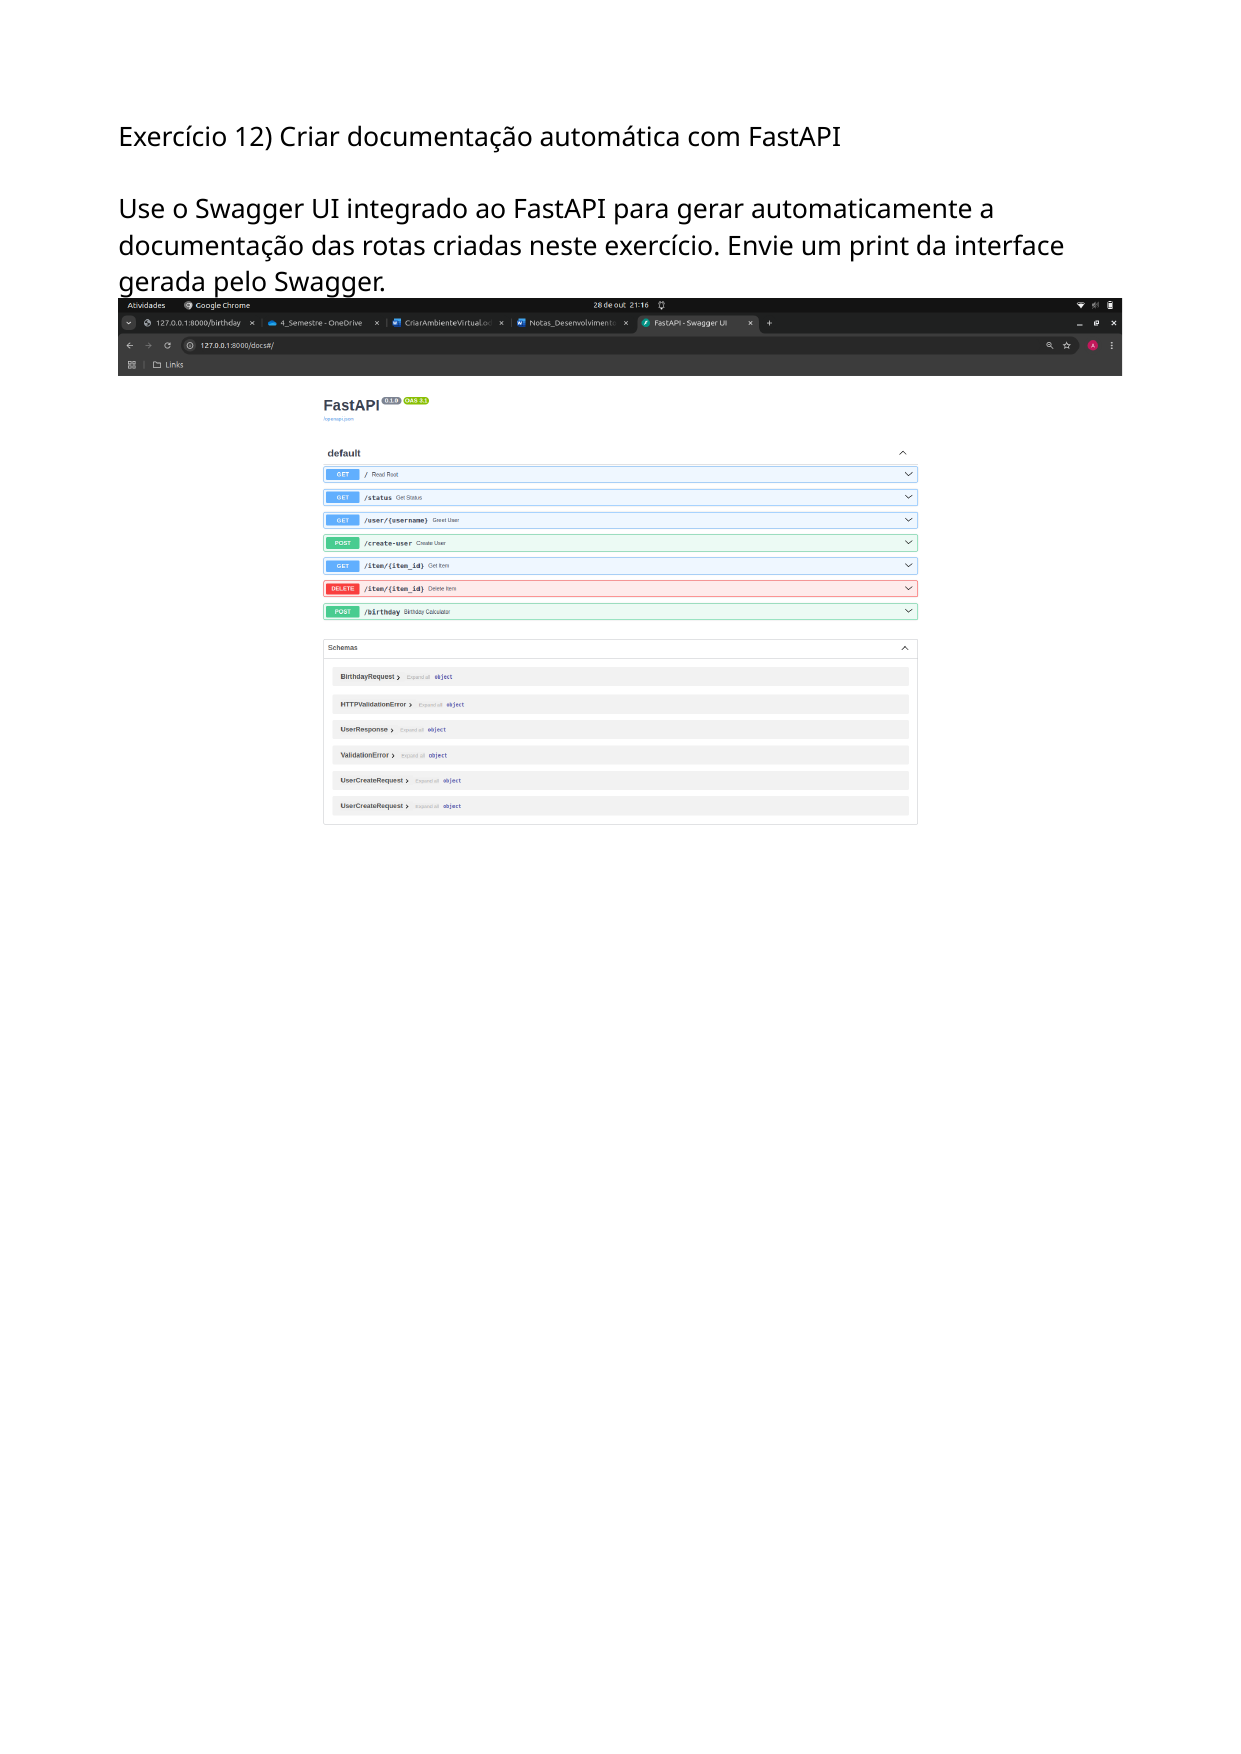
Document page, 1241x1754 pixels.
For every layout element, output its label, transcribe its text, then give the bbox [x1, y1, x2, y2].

text Exercício 12) Criar documentação automática com FastAPI [118, 118, 1122, 154]
picture [118, 298, 1123, 864]
text Use o Swagger UI integrado ao FastAPI para gerar automaticamente a documentação das rotas criadas neste exercício. Envie um print da interface gerada pelo Swagger. [118, 190, 1122, 298]
